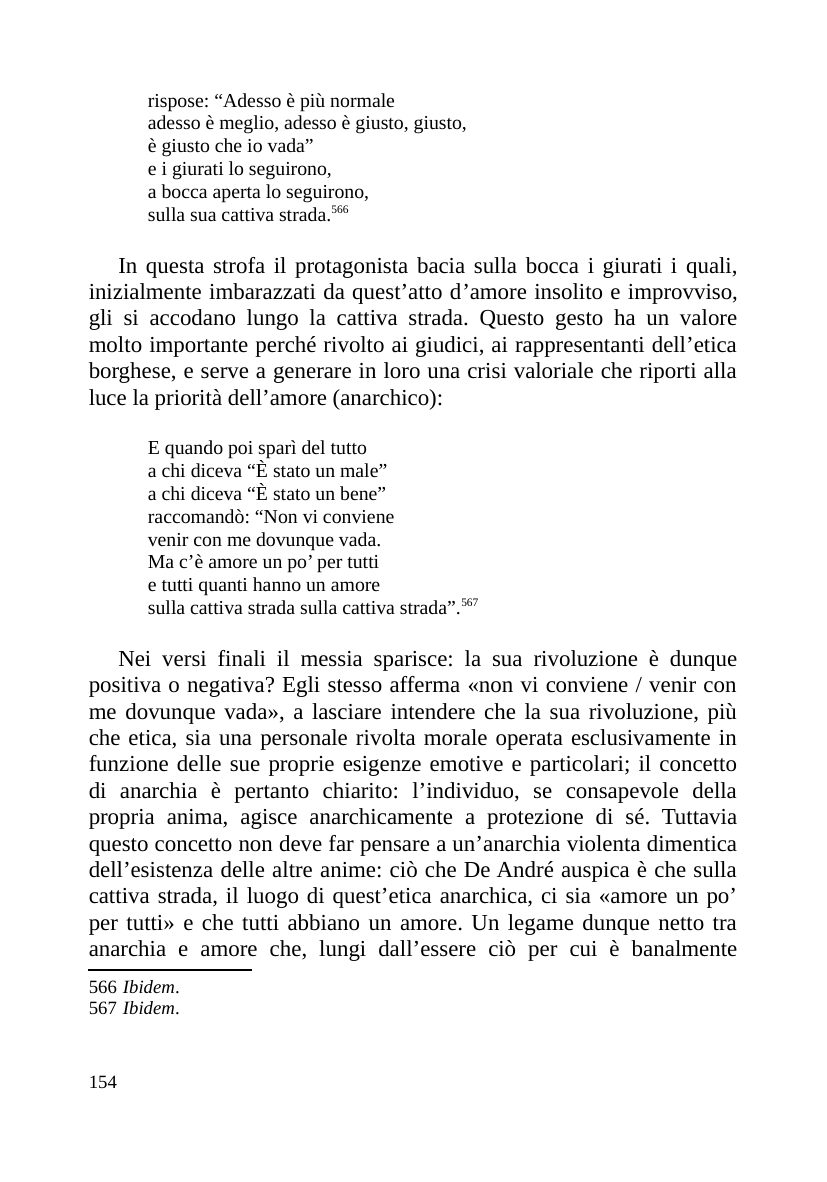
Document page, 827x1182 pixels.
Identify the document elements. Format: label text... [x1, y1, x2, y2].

text E quando poi sparì del tutto [148, 436, 679, 459]
text raccomandò: “Non vi conviene [148, 505, 679, 527]
text rispose: “Adesso è più normale [148, 88, 679, 111]
text sulla cattiva strada sulla cattiva strada”. [148, 596, 679, 619]
text a bocca aperta lo seguirono, [148, 180, 679, 203]
text a chi diceva “È stato un bene” [148, 482, 679, 505]
text Ma c’è amore un po’ per tutti [148, 550, 679, 573]
text e tutti quanti hanno un amore [148, 573, 679, 596]
text Ibidem. [88, 976, 738, 997]
text venir con me dovunque vada. [148, 527, 679, 550]
text Ibidem. [88, 997, 738, 1019]
text è giusto che io vada” [148, 134, 679, 157]
text sulla sua cattiva strada. [148, 203, 679, 225]
text Nei versi finali il messia sparisce: la sua rivoluzione è dunque positiva o negativa? Egli stesso afferma «non vi conviene / venir con me dovunque vada», a lasciare intendere che la sua rivoluzione, più che etica, sia una personale rivolta morale operata esclusivamente in funzione delle sue proprie esigenze emotive e particolari; il concetto di anarchia è pertanto chiarito: l’individuo, se consapevole della propria anima, agisce anarchicamente a protezione di sé. Tuttavia questo concetto non deve far pensare a un’anarchia violenta dimentica dell’esistenza delle altre anime: ciò che De André auspica è che sulla cattiva strada, il luogo di quest’etica anarchica, ci sia «amore un po’ per tutti» e che tutti abbiano un amore. Un legame dunque netto tra anarchia e amore che, lungi dall’essere ciò per cui è banalmente [88, 645, 738, 961]
text In questa strofa il protagonista bacia sulla bocca i giurati i quali, inizialmente imbarazzati da quest’atto d’amore insolito e improvviso, gli si accodano lungo la cattiva strada. Questo gesto ha un valore molto importante perché rivolto ai giudici, ai rappresentanti dell’etica borghese, e serve a generare in loro una crisi valoriale che riporti alla luce la priorità dell’amore (anarchico): [88, 252, 738, 410]
text e i giurati lo seguirono, [148, 157, 679, 180]
text adesso è meglio, adesso è giusto, giusto, [148, 111, 679, 134]
text a chi diceva “È stato un male” [148, 459, 679, 482]
